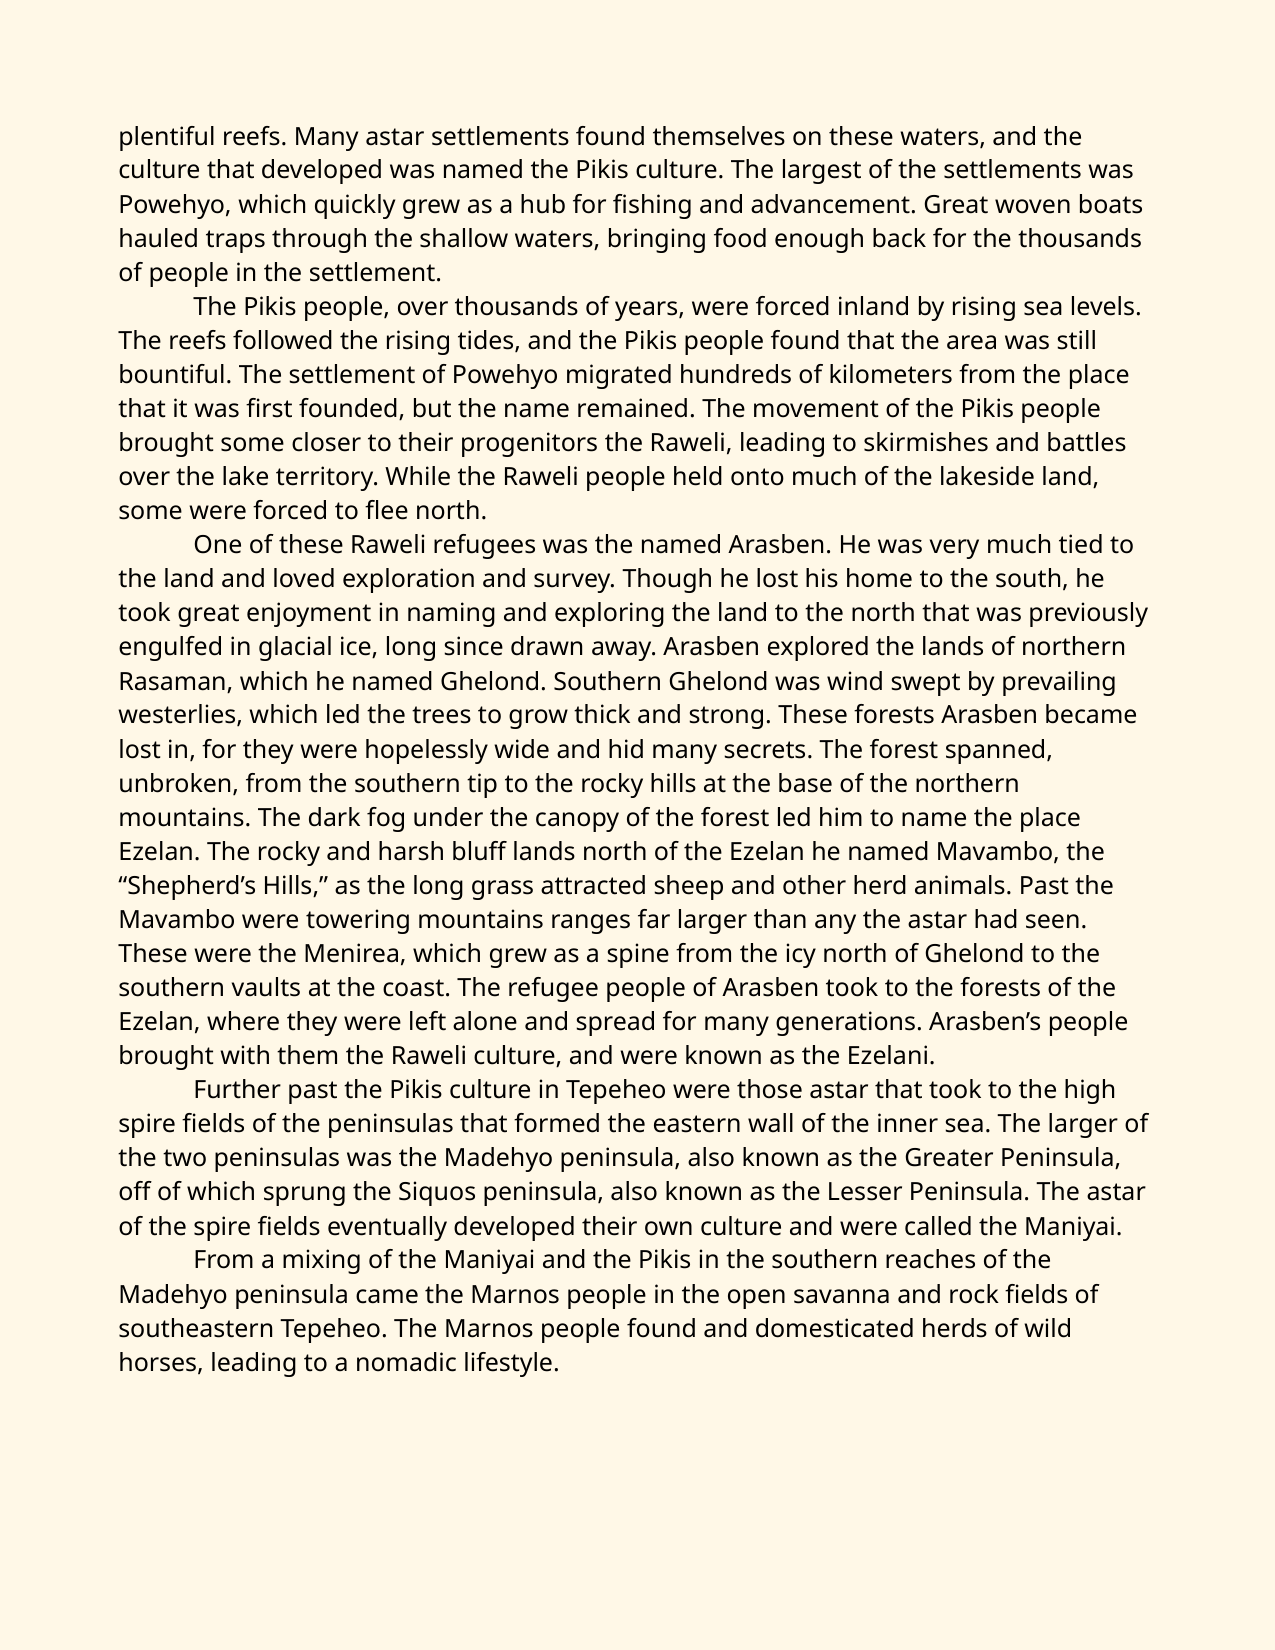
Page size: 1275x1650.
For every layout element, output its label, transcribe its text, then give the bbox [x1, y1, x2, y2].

text One of these Raweli refugees was the named Arasben. He was very much tied to the land and loved exploration and survey. Though he lost his home to the south, he took great enjoyment in naming and exploring the land to the north that was previously engulfed in glacial ice, long since drawn away. Arasben explored the lands of northern Rasaman, which he named Ghelond. Southern Ghelond was wind swept by prevailing westerlies, which led the trees to grow thick and strong. These forests Arasben became lost in, for they were hopelessly wide and hid many secrets. The forest spanned, unbroken, from the southern tip to the rocky hills at the base of the northern mountains. The dark fog under the canopy of the forest led him to name the place Ezelan. The rocky and harsh bluff lands north of the Ezelan he named Mavambo, the “Shepherd’s Hills,” as the long grass attracted sheep and other herd animals. Past the Mavambo were towering mountains ranges far larger than any the astar had seen. These were the Menirea, which grew as a spine from the icy north of Ghelond to the southern vaults at the coast. The refugee people of Arasben took to the forests of the Ezelan, where they were left alone and spread for many generations. Arasben’s people brought with them the Raweli culture, and were known as the Ezelani. [118, 527, 1157, 1072]
text plentiful reefs. Many astar settlements found themselves on these waters, and the culture that developed was named the Pikis culture. The largest of the settlements was Powehyo, which quickly grew as a hub for fishing and advancement. Great woven boats hauled traps through the shallow waters, bringing food enough back for the thousands of people in the settlement. [118, 118, 1157, 288]
text From a mixing of the Maniyai and the Pikis in the southern reaches of the Madehyo peninsula came the Marnos people in the open savanna and rock fields of southeastern Tepeheo. The Marnos people found and domesticated herds of wild horses, leading to a nomadic lifestyle. [118, 1242, 1157, 1378]
text Further past the Pikis culture in Tepeheo were those astar that took to the high spire fields of the peninsulas that formed the eastern wall of the inner sea. The larger of the two peninsulas was the Madehyo peninsula, also known as the Greater Peninsula, off of which sprung the Siquos peninsula, also known as the Lesser Peninsula. The astar of the spire fields eventually developed their own culture and were called the Maniyai. [118, 1072, 1157, 1242]
text The Pikis people, over thousands of years, were forced inland by rising sea levels. The reefs followed the rising tides, and the Pikis people found that the area was still bountiful. The settlement of Powehyo migrated hundreds of kilometers from the place that it was first founded, but the name remained. The movement of the Pikis people brought some closer to their progenitors the Raweli, leading to skirmishes and battles over the lake territory. While the Raweli people held onto much of the lakeside land, some were forced to flee north. [118, 288, 1157, 527]
